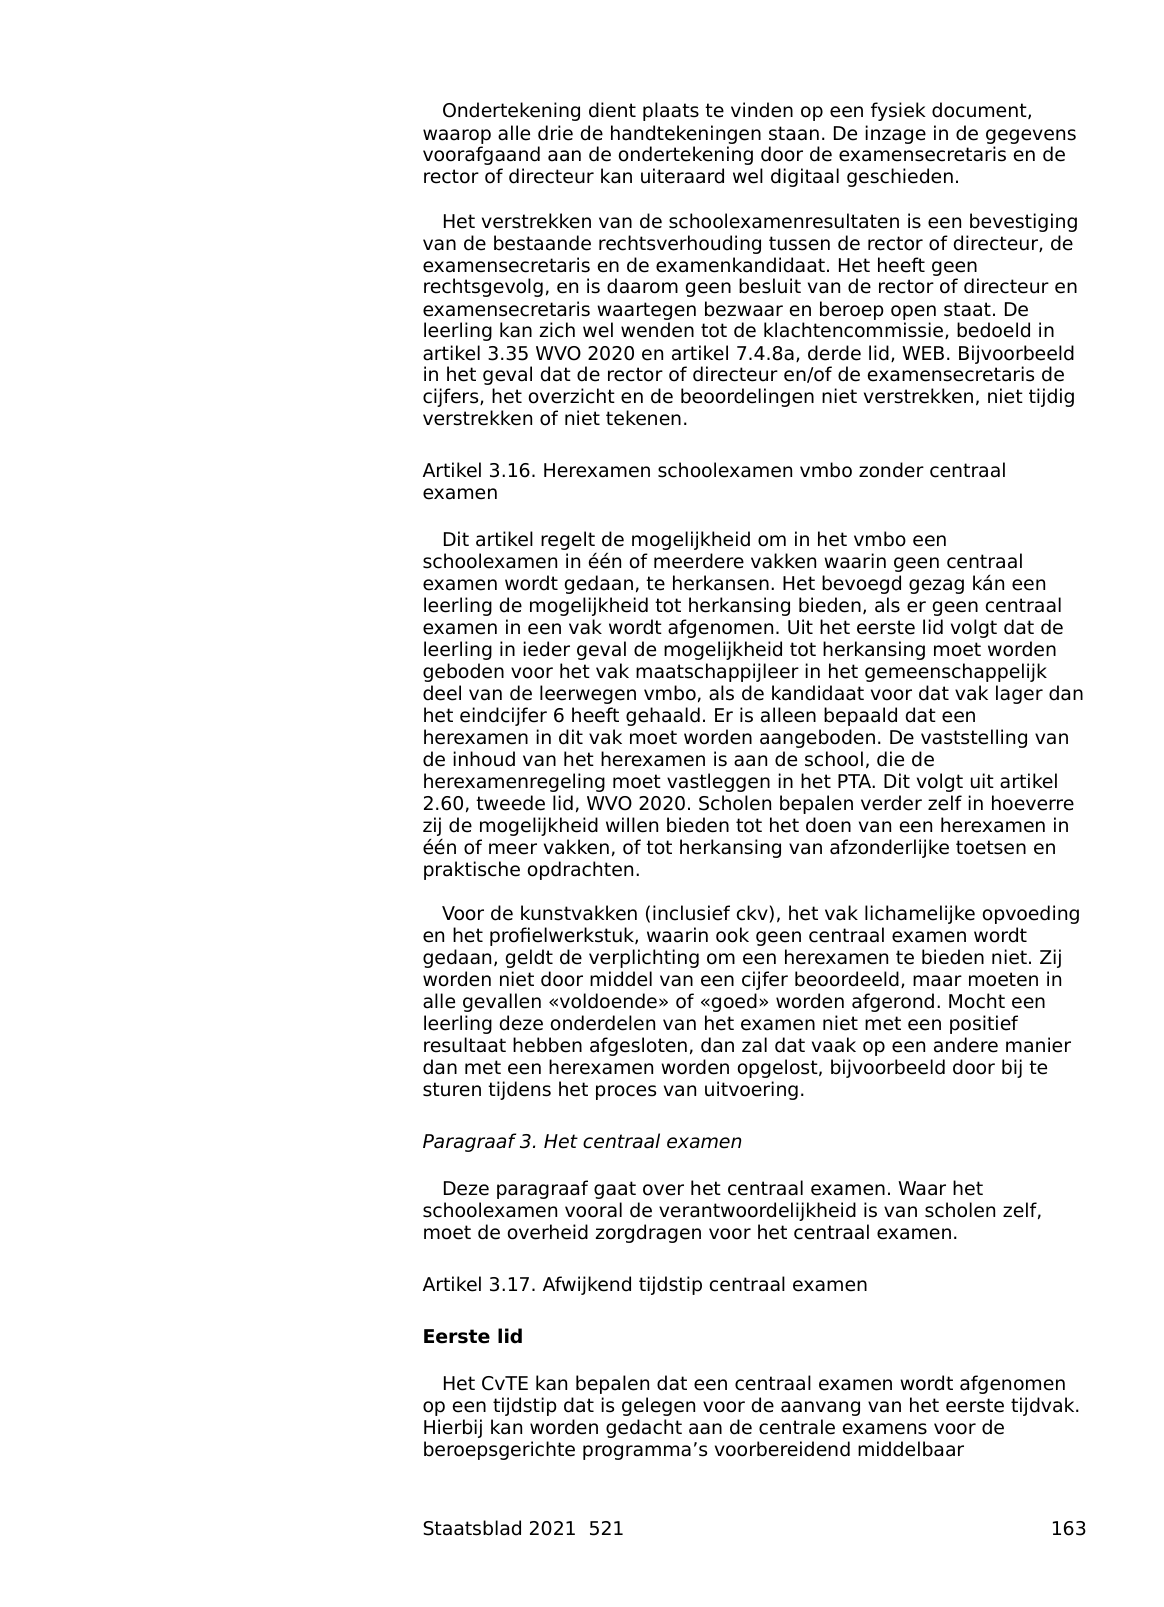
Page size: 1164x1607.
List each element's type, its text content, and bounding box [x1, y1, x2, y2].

subtitle Paragraaf 3. Het centraal examen [422, 1131, 1087, 1153]
subtitle Eerste lid [422, 1326, 1087, 1348]
text Deze paragraaf gaat over het centraal examen. Waar het schoolexamen vooral de verantwoordelijkheid is van scholen zelf, moet de overheid zorgdragen voor het centraal examen. [422, 1178, 1087, 1244]
subtitle Artikel 3.16. Herexamen schoolexamen vmbo zonder centraal examen [422, 460, 1087, 504]
text Dit artikel regelt de mogelijkheid om in het vmbo een schoolexamen in één of meerdere vakken waarin geen centraal examen wordt gedaan, te herkansen. Het bevoegd gezag kán een leerling de mogelijkheid tot herkansing bieden, als er geen centraal examen in een vak wordt afgenomen. Uit het eerste lid volgt dat de leerling in ieder geval de mogelijkheid tot herkansing moet worden geboden voor het vak maatschappijleer in het gemeenschappelijk deel van de leerwegen vmbo, als de kandidaat voor dat vak lager dan het eindcijfer 6 heeft gehaald. Er is alleen bepaald dat een herexamen in dit vak moet worden aangeboden. De vaststelling van de inhoud van het herexamen is aan de school, die de herexamenregeling moet vastleggen in het PTA. Dit volgt uit artikel 2.60, tweede lid, WVO 2020. Scholen bepalen verder zelf in hoeverre zij de mogelijkheid willen bieden tot het doen van een herexamen in één of meer vakken, of tot herkansing van afzonderlijke toetsen en praktische opdrachten. [422, 529, 1087, 881]
text Het CvTE kan bepalen dat een centraal examen wordt afgenomen op een tijdstip dat is gelegen voor de aanvang van het eerste tijdvak. Hierbij kan worden gedacht aan de centrale examens voor de beroepsgerichte programma’s voorbereidend middelbaar [422, 1373, 1087, 1461]
text Ondertekening dient plaats te vinden op een fysiek document, waarop alle drie de handtekeningen staan. De inzage in de gegevens voorafgaand aan de ondertekening door de examensecretaris en de rector of directeur kan uiteraard wel digitaal geschieden. [422, 100, 1087, 188]
text Voor de kunstvakken (inclusief ckv), het vak lichamelijke opvoeding en het profielwerkstuk, waarin ook geen centraal examen wordt gedaan, geldt de verplichting om een herexamen te bieden niet. Zij worden niet door middel van een cijfer beoordeeld, maar moeten in alle gevallen «voldoende» of «goed» worden afgerond. Mocht een leerling deze onderdelen van het examen niet met een positief resultaat hebben afgesloten, dan zal dat vaak op een andere manier dan met een herexamen worden opgelost, bijvoorbeeld door bij te sturen tijdens het proces van uitvoering. [422, 903, 1087, 1101]
subtitle Artikel 3.17. Afwijkend tijdstip centraal examen [422, 1274, 1087, 1296]
text Het verstrekken van de schoolexamenresultaten is een bevestiging van de bestaande rechtsverhouding tussen de rector of directeur, de examensecretaris en de examenkandidaat. Het heeft geen rechtsgevolg, en is daarom geen besluit van de rector of directeur en examensecretaris waartegen bezwaar en beroep open staat. De leerling kan zich wel wenden tot de klachtencommissie, bedoeld in artikel 3.35 WVO 2020 en artikel 7.4.8a, derde lid, WEB. Bijvoorbeeld in het geval dat de rector of directeur en/of de examensecretaris de cijfers, het overzicht en de beoordelingen niet verstrekken, niet tijdig verstrekken of niet tekenen. [422, 211, 1087, 430]
